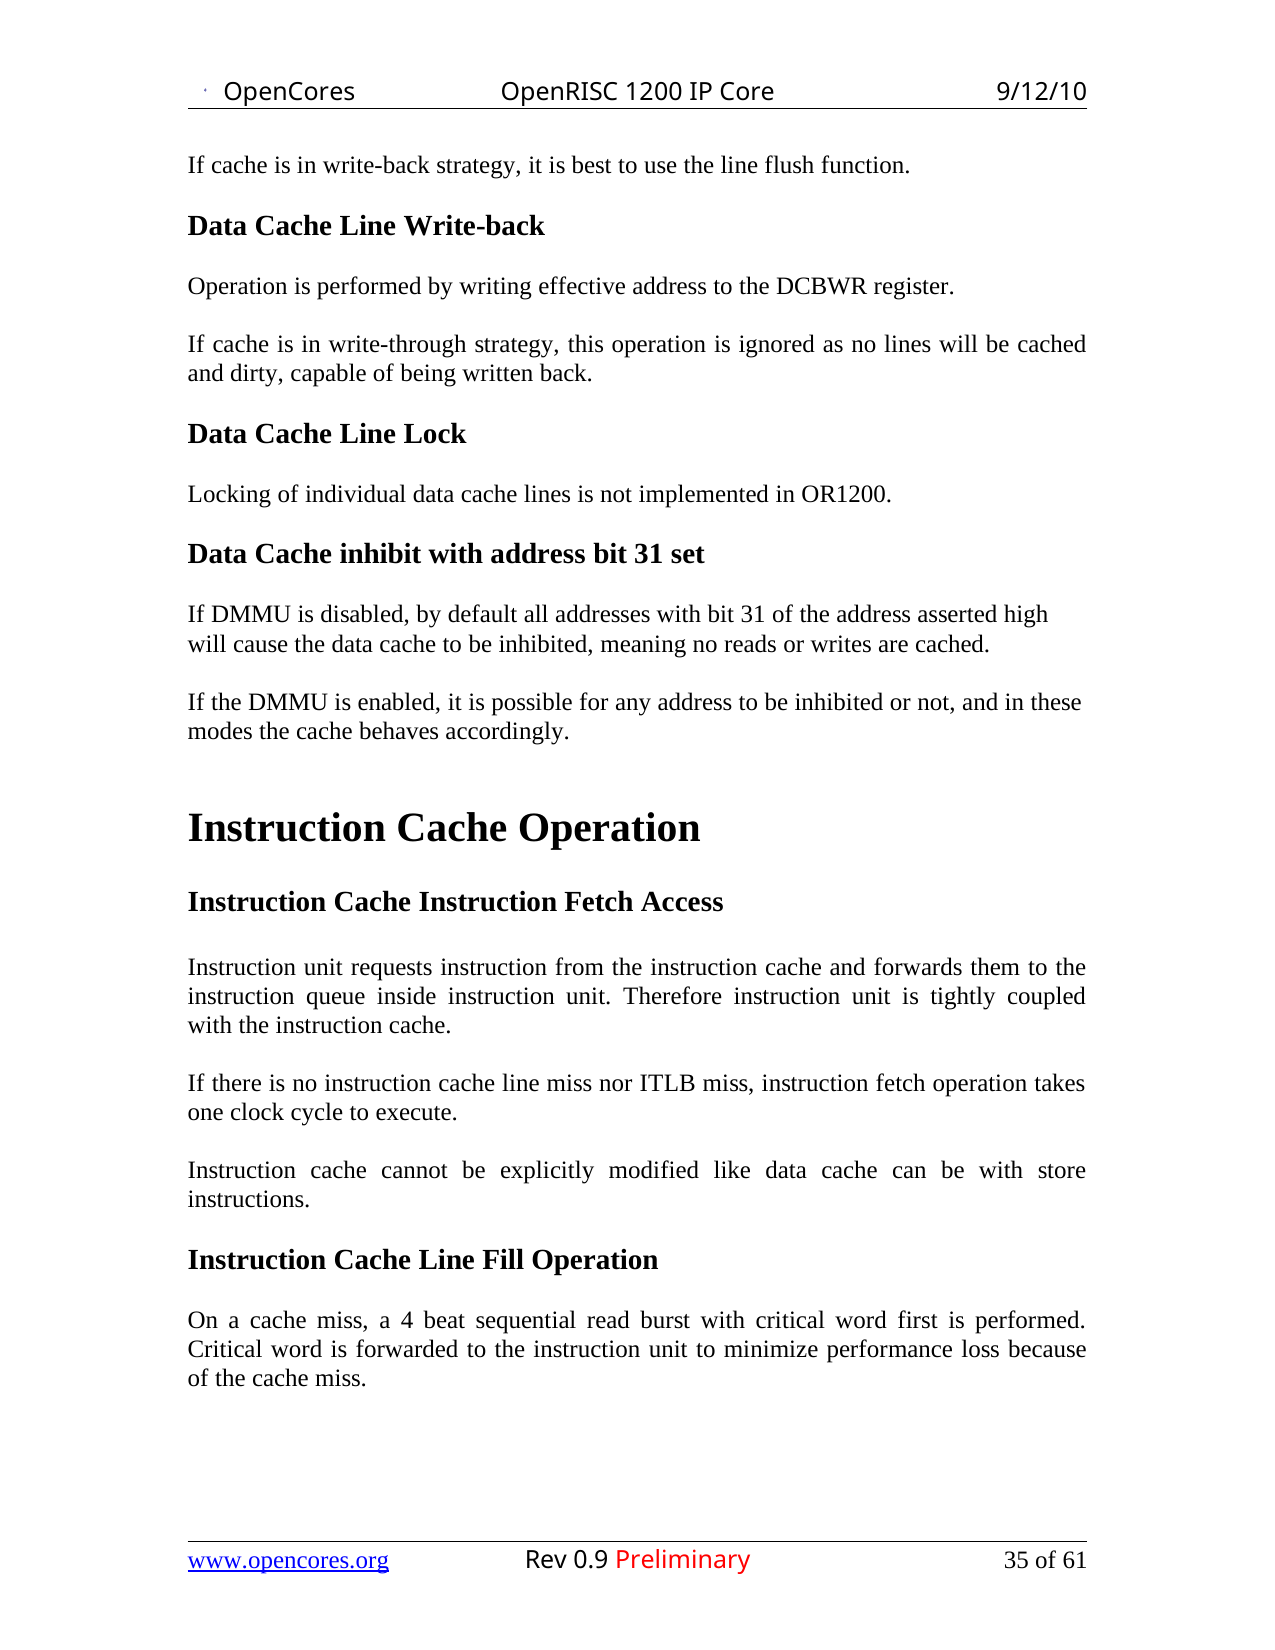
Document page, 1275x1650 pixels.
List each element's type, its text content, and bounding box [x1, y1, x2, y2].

subtitle Instruction Cache Line Fill Operation [187, 1242, 1087, 1276]
subtitle Data Cache Line Lock [187, 416, 1087, 449]
subtitle Data Cache Line Write-back [187, 208, 1087, 242]
text Instruction cache cannot be explicitly modified like data cache can be with store instructions. [187, 1155, 1087, 1213]
text If the DMMU is enabled, it is possible for any address to be inhibited or not, and in these modes the cache behaves accordingly. [187, 687, 1087, 745]
subtitle Instruction Cache Instruction Fetch Access [187, 884, 1087, 918]
subtitle Instruction Cache Operation [187, 803, 1087, 851]
subtitle Data Cache inhibit with address bit 31 set [187, 537, 1087, 570]
text If cache is in write-back strategy, it is best to use the line flush function. [187, 150, 1087, 179]
text Operation is performed by writing effective address to the DCBWR register. [187, 271, 1087, 300]
text If there is no instruction cache line miss nor ITLB miss, instruction fetch operation takes one clock cycle to execute. [187, 1068, 1087, 1126]
text If cache is in write-through strategy, this operation is ignored as no lines will be cached and dirty, capable of being written back. [187, 329, 1087, 387]
text If DMMU is disabled, by default all addresses with bit 31 of the address asserted high will cause the data cache to be inhibited, meaning no reads or writes are cached. [187, 599, 1087, 657]
text On a cache miss, a 4 beat sequential read burst with critical word first is performed. Critical word is forwarded to the instruction unit to minimize performance loss because of the cache miss. [187, 1305, 1087, 1392]
text Locking of individual data cache lines is not implemented in OR1200. [187, 479, 1087, 508]
text Instruction unit requests instruction from the instruction cache and forwards them to the instruction queue inside instruction unit. Therefore instruction unit is tightly coupled with the instruction cache. [187, 951, 1087, 1039]
